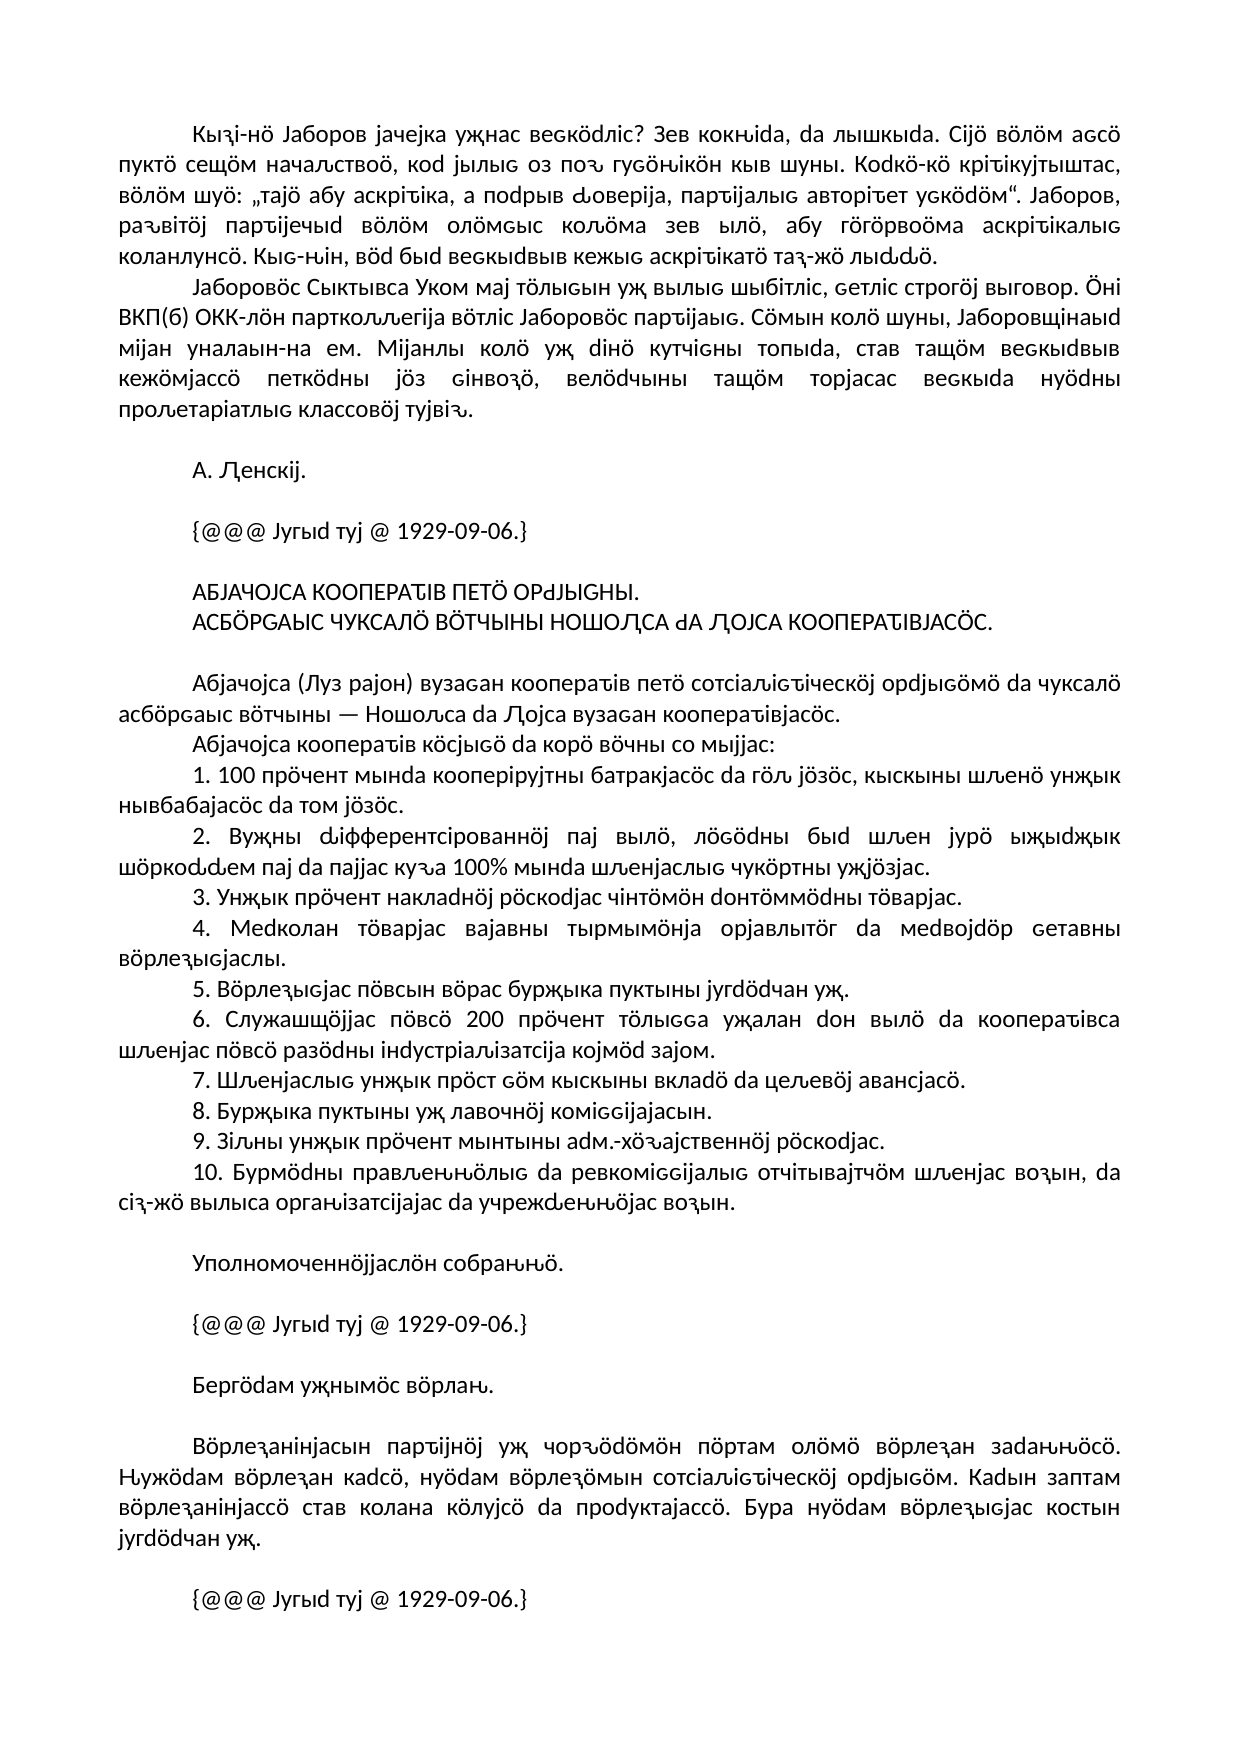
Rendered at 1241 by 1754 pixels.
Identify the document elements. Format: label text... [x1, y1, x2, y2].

text 10. Бурмӧԁны правԉеԋԋӧлыԍ ԁа ревкоміԍԍіјалыԍ отчітывајтчӧм шԉенјас воԇын, ԁа сіԇ-жӧ вылыса оргаԋізатсіјајас ԁа учрежԃеԋԋӧјас воԇын. [118, 1156, 1122, 1217]
text 4. Меԁколан тӧварјас вајавны тырмымӧнја орјавлытӧг ԁа меԁвојԁӧр ԍетавны вӧрлеԇыԍјаслы. [118, 912, 1122, 973]
text Абјачојса коопераԏів кӧсјыԍӧ ԁа корӧ вӧчны со мыјјас: [118, 728, 1122, 759]
text 2. Вуҗны ԃіфферентсірованнӧј пај вылӧ, лӧԍӧԁны быԁ шԉен јурӧ ыҗыԁҗык шӧркоԃԃем пај ԁа пајјас куԅа 100% мынԁа шԉенјаслыԍ чукӧртны уҗјӧзјас. [118, 820, 1122, 881]
text 9. Зіԉны унҗык прӧчент мынтыны аԁм.-хӧԅајственнӧј рӧскоԁјас. [118, 1125, 1122, 1156]
text А. Ԉенскіј. [118, 454, 1122, 484]
text Абјачојса (Луз рајон) вузаԍан коопераԏів петӧ сотсіаԉіԍԏіческӧј орԁјыԍӧмӧ ԁа чуксалӧ асбӧрԍаыс вӧтчыны — Ношоԉса ԁа Ԉојса вузаԍан коопераԏівјасӧс. [118, 667, 1122, 728]
text Вӧрлеԇанінјасын парԏіјнӧј уҗ чорԅӧԁӧмӧн пӧртам олӧмӧ вӧрлеԇан заԁаԋԋӧсӧ. Ԋужӧԁам вӧрлеԇан каԁсӧ, нуӧԁам вӧрлеԇӧмын сотсіаԉіԍԏіческӧј орԁјыԍӧм. Каԁын заптам вӧрлеԇанінјассӧ став колана кӧлујсӧ ԁа проԁуктајассӧ. Бура нуӧԁам вӧрлеԇыԍјас костын југԁӧԁчан уҗ. [118, 1431, 1122, 1553]
text 8. Бурҗыка пуктыны уҗ лавочнӧј коміԍԍіјајасын. [118, 1095, 1122, 1125]
text АСБӦРԌАЫС ЧУКСАЛӦ ВӦТЧЫНЫ НОШОԈСА ԀА ԈОЈСА КООПЕРАԎІВЈАСӦС. [118, 606, 1122, 637]
text 6. Служашщӧјјас пӧвсӧ 200 прӧчент тӧлыԍԍа уҗалан ԁон вылӧ ԁа коопераԏівса шԉенјас пӧвсӧ разӧԁны інԁустріаԉізатсіја којмӧԁ зајом. [118, 1003, 1122, 1064]
text Бергӧԁам уҗнымӧс вӧрлаԋ. [118, 1369, 1122, 1400]
text Јаборовӧс Сыктывса Уком мај тӧлыԍын уҗ вылыԍ шыбітліс, ԍетліс строгӧј выговор. Ӧні ВКП(б) ОКК-лӧн парткоԉԉегіја вӧтліс Јаборовӧс парԏіјаыԍ. Сӧмын колӧ шуны, Јаборовщінаыԁ міјан уналаын-на ем. Міјанлы колӧ уҗ ԁінӧ кутчіԍны топыԁа, став тащӧм веԍкыԁвыв кежӧмјассӧ петкӧԁны јӧз ԍінвоԇӧ, велӧԁчыны тащӧм торјасас веԍкыԁа нуӧԁны проԉетаріатлыԍ классовӧј тујвіԅ. [118, 271, 1122, 423]
text Уполномоченнӧјјаслӧн собраԋԋӧ. [118, 1247, 1122, 1278]
text {@@@ Југыԁ туј @ 1929-09-06.} [118, 515, 1122, 545]
text АБЈАЧОЈСА КООПЕРАԎІВ ПЕТӦ ОРԀЈЫԌНЫ. [118, 576, 1122, 606]
text 7. Шԉенјаслыԍ унҗык прӧст ԍӧм кыскыны вклаԁӧ ԁа цеԉевӧј авансјасӧ. [118, 1064, 1122, 1095]
text 1. 100 прӧчент мынԁа кооперірујтны батракјасӧс ԁа гӧԉ јӧзӧс, кыскыны шԉенӧ унҗык нывбабајасӧс ԁа том јӧзӧс. [118, 759, 1122, 820]
text 3. Унҗык прӧчент наклаԁнӧј рӧскоԁјас чінтӧмӧн ԁонтӧммӧԁны тӧварјас. [118, 881, 1122, 912]
text 5. Вӧрлеԇыԍјас пӧвсын вӧрас бурҗыка пуктыны југԁӧԁчан уҗ. [118, 973, 1122, 1003]
text {@@@ Југыԁ туј @ 1929-09-06.} [118, 1583, 1122, 1614]
text Кыԇі-нӧ Јаборов јачејка уҗнас веԍкӧԁліс? Зев кокԋіԁа, ԁа лышкыԁа. Сіјӧ вӧлӧм аԍсӧ пуктӧ сещӧм начаԉствоӧ, коԁ јылыԍ оз поԅ гуԍӧԋікӧн кыв шуны. Коԁкӧ-кӧ кріԏікујтыштас, вӧлӧм шуӧ: „тајӧ абу аскріԏіка, а поԁрыв Ԃоверіја, парԏіјалыԍ авторіԏет уԍкӧԁӧм“. Јаборов, раԅвітӧј парԏіјечыԁ вӧлӧм олӧмԍыс коԉӧма зев ылӧ, абу гӧгӧрвоӧма аскріԏікалыԍ коланлунсӧ. Кыԍ-ԋін, вӧԁ быԁ веԍкыԁвыв кежыԍ аскріԏікатӧ таԇ-жӧ лыԃԃӧ. [118, 118, 1122, 271]
text {@@@ Југыԁ туј @ 1929-09-06.} [118, 1308, 1122, 1339]
